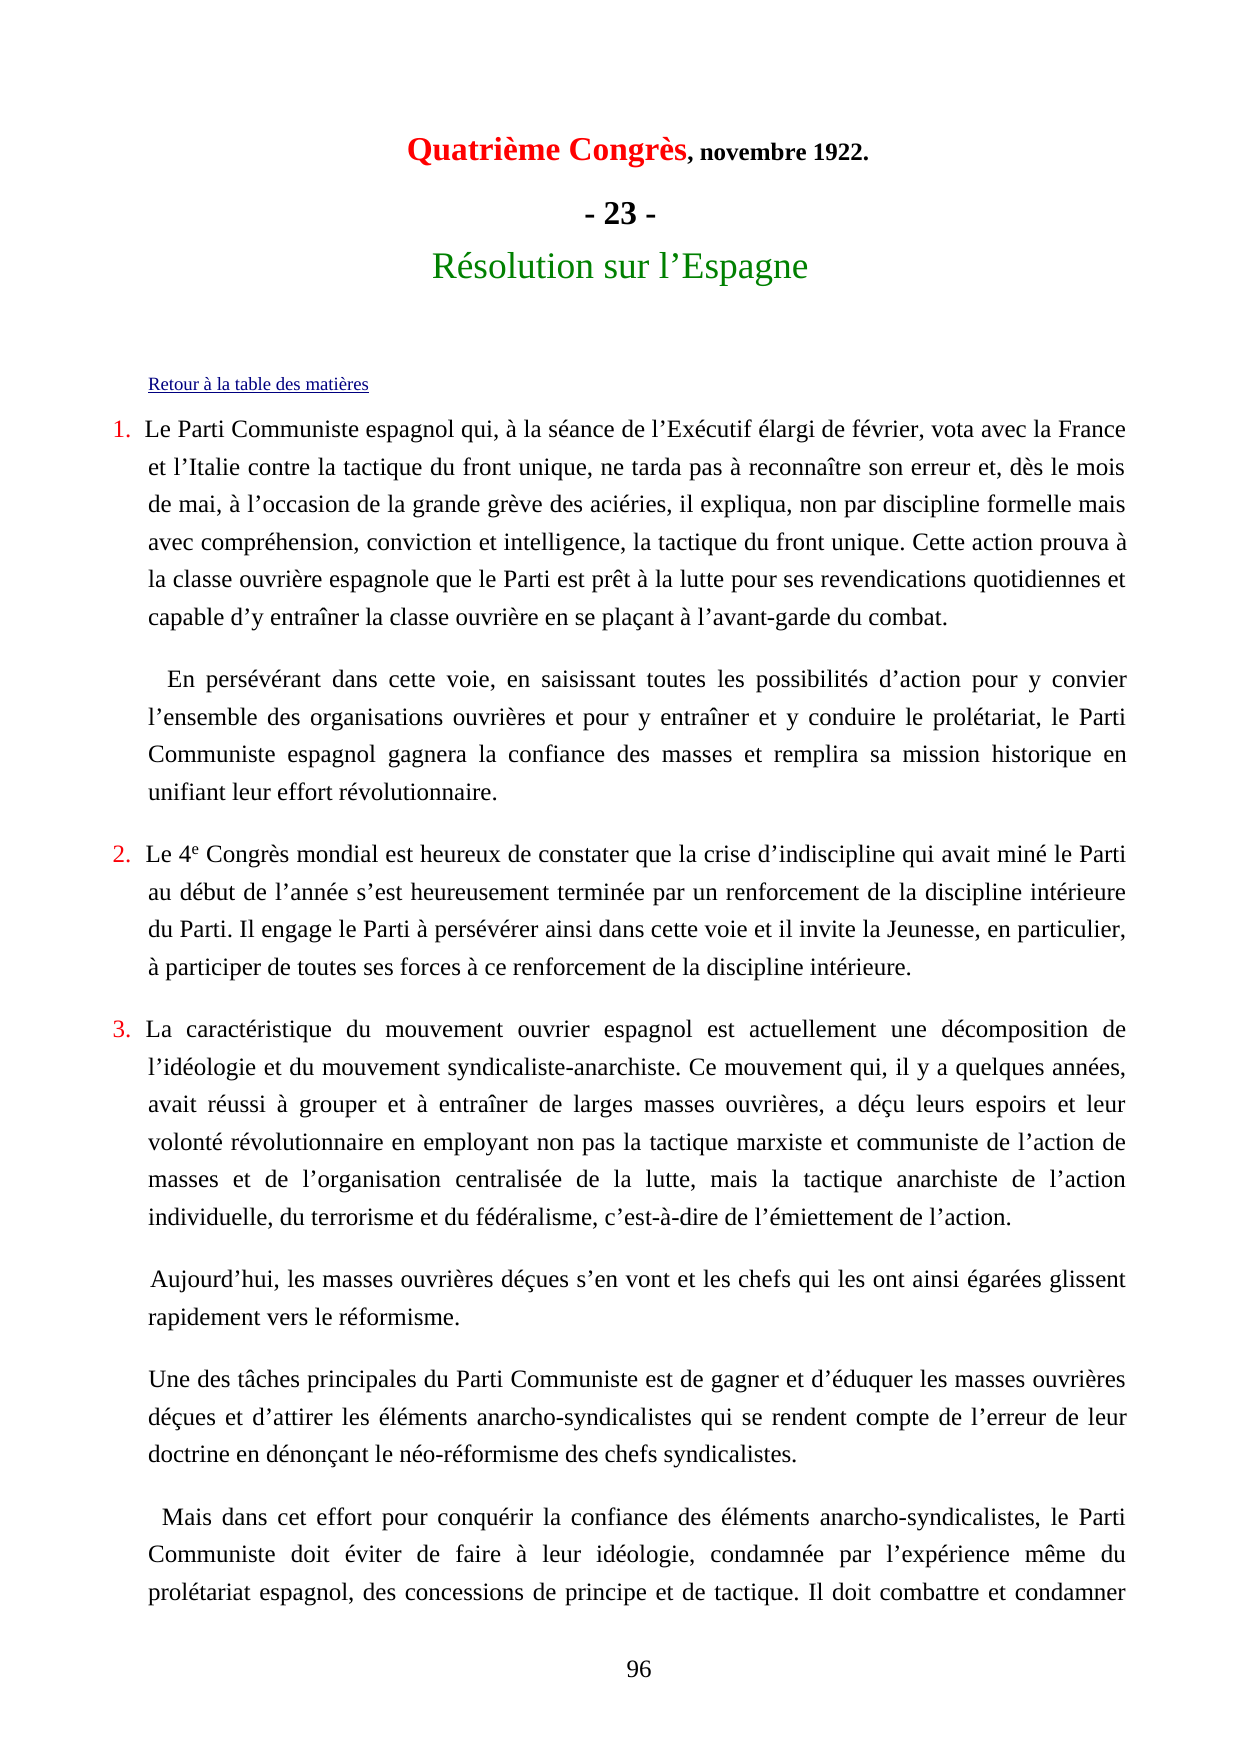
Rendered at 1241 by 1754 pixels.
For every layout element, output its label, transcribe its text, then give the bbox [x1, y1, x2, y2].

text En persévérant dans cette voie, en saisissant toutes les possibilités d’action pour y convier l’ensemble des organisations ouvrières et pour y entraîner et y conduire le prolétariat, le Parti Communiste espagnol gagnera la confiance des masses et remplira sa mission historique en unifiant leur effort révolutionnaire. [112, 657, 1128, 807]
text - 23 - [112, 193, 1128, 231]
text Mais dans cet effort pour conquérir la confiance des éléments anarcho-syndicalistes, le Parti Communiste doit éviter de faire à leur idéologie, condamnée par l’expérience même du prolétariat espagnol, des concessions de principe et de tactique. Il doit combattre et condamner [112, 1495, 1128, 1607]
text 2. Le 4e Congrès mondial est heureux de constater que la crise d’indiscipline qui avait miné le Parti au début de l’année s’est heureusement terminée par un renforcement de la discipline intérieure du Parti. Il engage le Parti à persévérer ainsi dans cette voie et il invite la Jeunesse, en particulier, à participer de toutes ses forces à ce renforcement de la discipline intérieure. [112, 832, 1128, 982]
text Résolution sur l’Espagne [112, 244, 1128, 287]
text Quatrième Congrès, novembre 1922. [148, 131, 1128, 168]
text Retour à la table des matières [148, 373, 1128, 395]
text 1. Le Parti Communiste espagnol qui, à la séance de l’Exécutif élargi de février, vota avec la France et l’Italie contre la tactique du front unique, ne tarda pas à reconnaître son erreur et, dès le mois de mai, à l’occasion de la grande grève des aciéries, il expliqua, non par discipline formelle mais avec compréhension, conviction et intelligence, la tactique du front unique. Cette action prouva à la classe ouvrière espagnole que le Parti est prêt à la lutte pour ses revendications quotidiennes et capable d’y entraîner la classe ouvrière en se plaçant à l’avant-garde du combat. [112, 407, 1128, 632]
text Une des tâches principales du Parti Communiste est de gagner et d’éduquer les masses ouvrières déçues et d’attirer les éléments anarcho-syndicalistes qui se rendent compte de l’erreur de leur doctrine en dénonçant le néo-réformisme des chefs syndicalistes. [112, 1357, 1128, 1470]
text Aujourd’hui, les masses ouvrières déçues s’en vont et les chefs qui les ont ainsi égarées glissent rapidement vers le réformisme. [112, 1257, 1128, 1332]
text 3. La caractéristique du mouvement ouvrier espagnol est actuellement une décomposition de l’idéologie et du mouvement syndicaliste-anarchiste. Ce mouvement qui, il y a quelques années, avait réussi à grouper et à entraîner de larges masses ouvrières, a déçu leurs espoirs et leur volonté révolutionnaire en employant non pas la tactique marxiste et communiste de l’action de masses et de l’organisation centralisée de la lutte, mais la tactique anarchiste de l’action individuelle, du terrorisme et du fédéralisme, c’est-à-dire de l’émiettement de l’action. [112, 1007, 1128, 1232]
